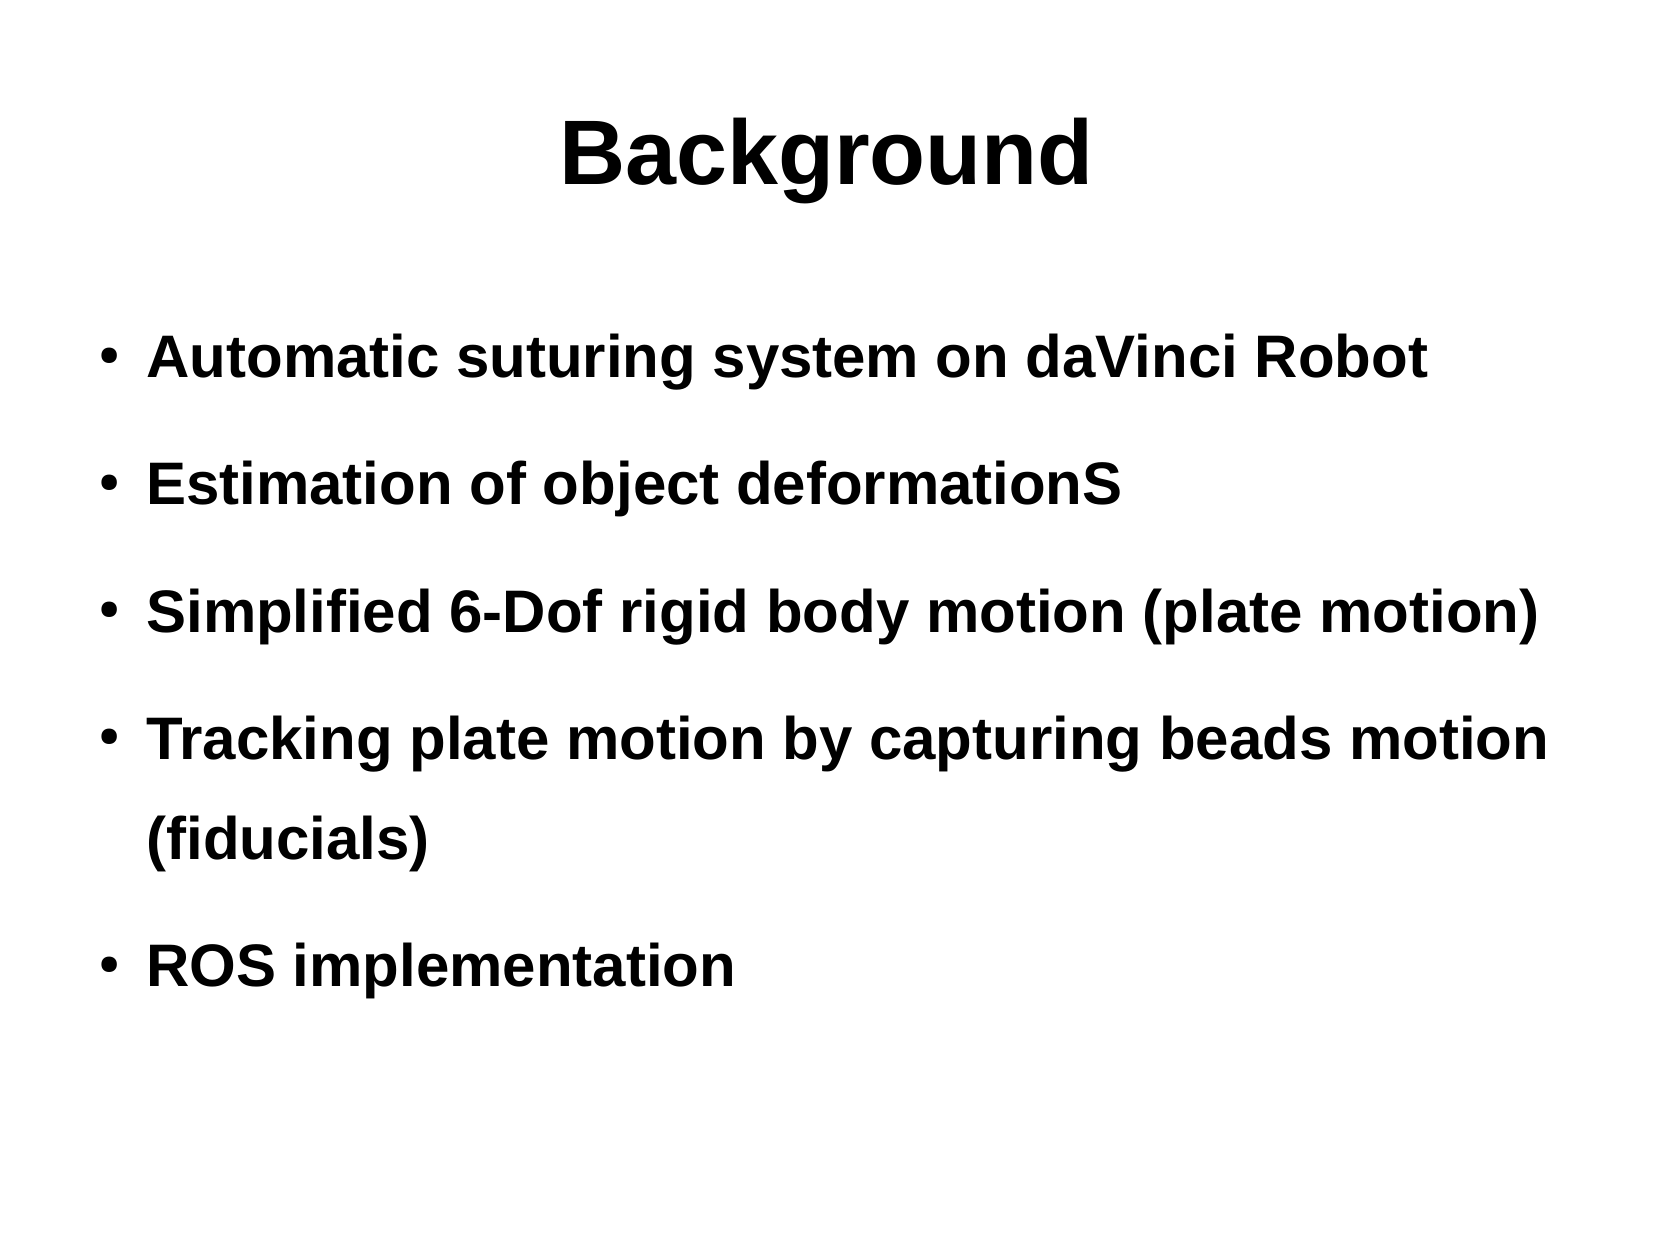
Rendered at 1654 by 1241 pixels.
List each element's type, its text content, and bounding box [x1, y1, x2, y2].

title Background [82, 49, 1571, 257]
list Automatic suturing system on daVinci Robot Estimation of object deformationS Simplified 6-Dof rigid body motion (plate motion) Tracking plate motion by capturing beads motion (fiducials) ROS implementation [82, 290, 1571, 1010]
